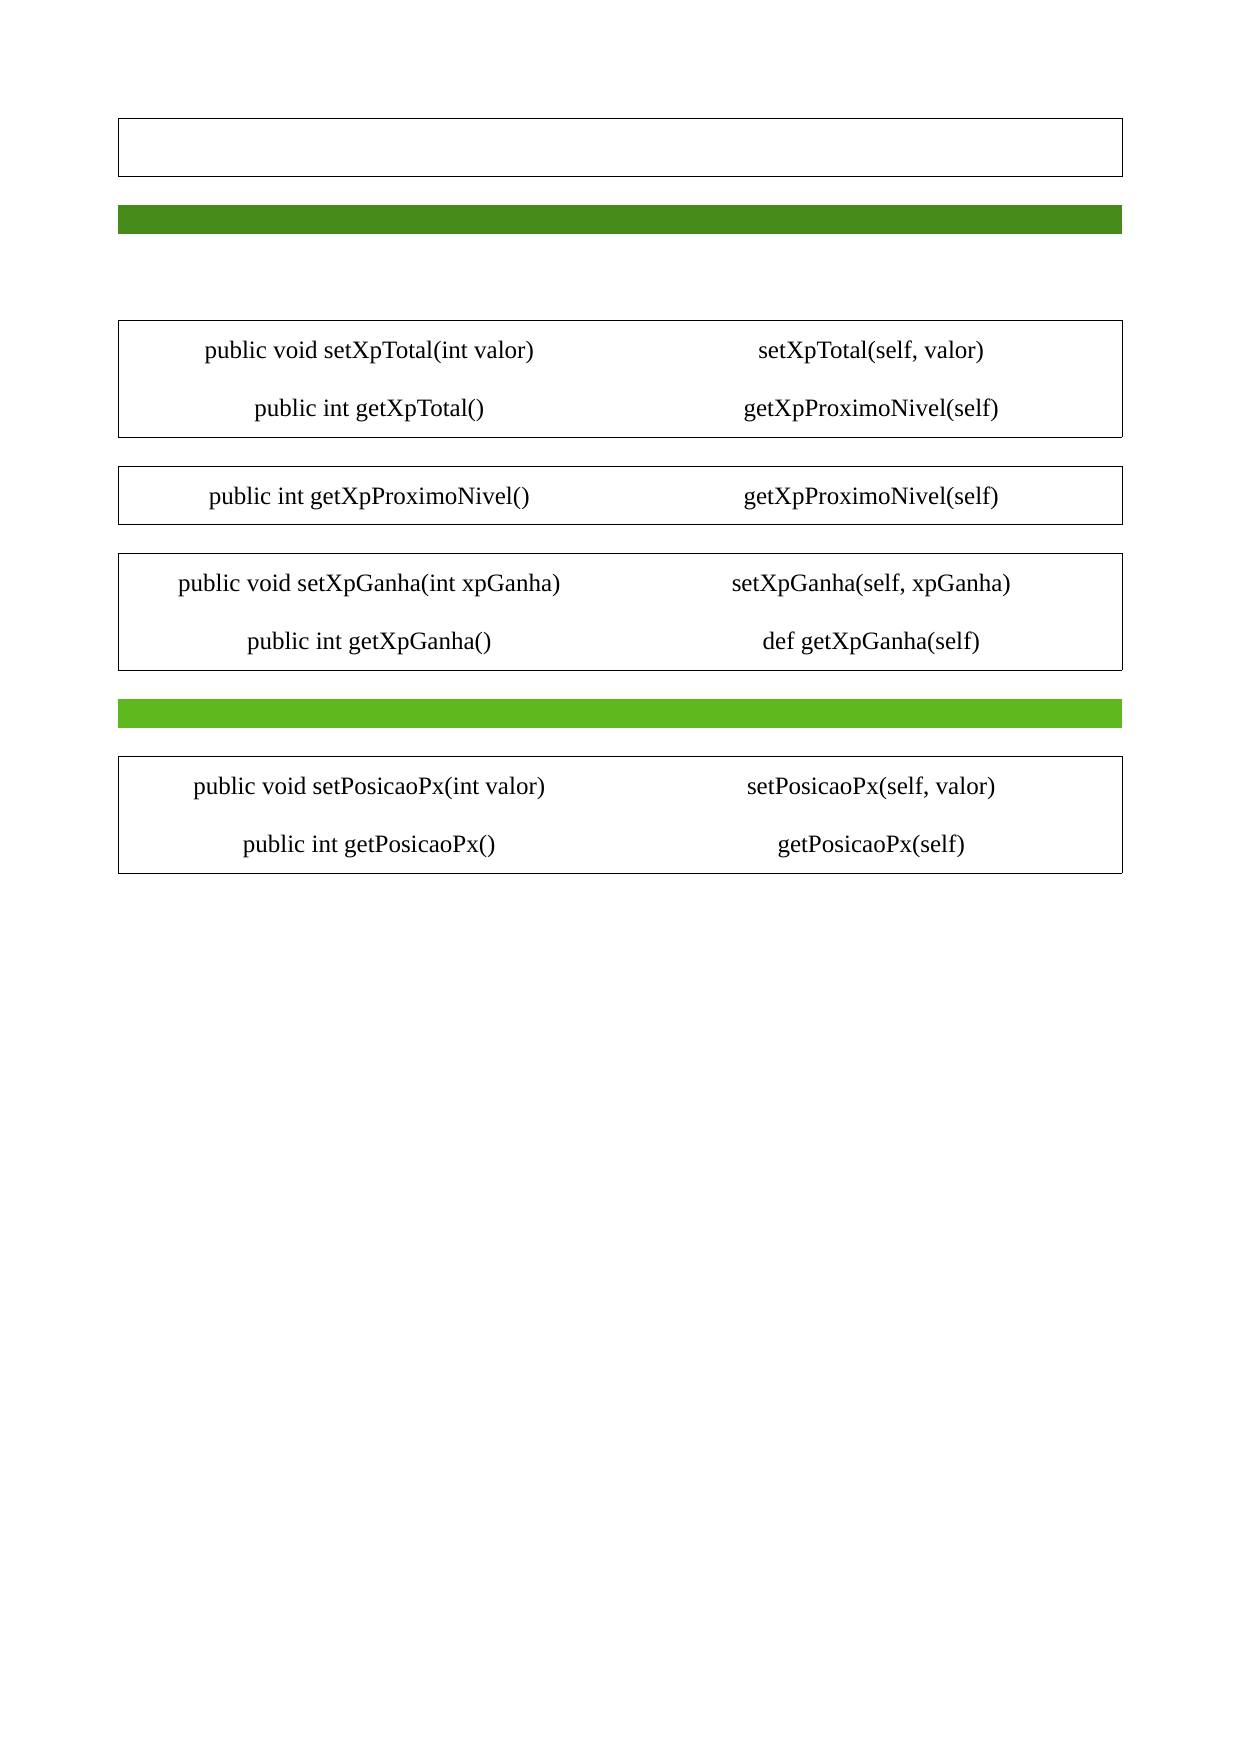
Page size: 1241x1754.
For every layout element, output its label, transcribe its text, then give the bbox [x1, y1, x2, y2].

table_cell public void setXpTotal(int valor) [119, 321, 620, 379]
table_cell [620, 234, 1122, 263]
table_cell [118, 1075, 620, 1103]
table_cell [620, 988, 1122, 1017]
table_cell [119, 119, 620, 176]
table_cell [118, 205, 620, 234]
table_cell [118, 177, 620, 205]
table_cell [118, 525, 620, 553]
table_cell [118, 728, 620, 756]
table_cell [620, 1046, 1122, 1074]
table_cell public void setPosicaoPx(int valor) [119, 757, 620, 815]
table_cell [118, 671, 620, 699]
table_cell [118, 931, 620, 959]
table_cell [118, 902, 620, 931]
table_cell [620, 1075, 1122, 1103]
table_cell [620, 263, 1122, 292]
table_cell [620, 874, 1122, 902]
table_cell [620, 438, 1122, 466]
table_cell [118, 874, 620, 902]
table_cell [620, 1161, 1122, 1189]
table_cell [620, 1190, 1122, 1218]
table_cell [118, 699, 620, 728]
table_cell [620, 1132, 1122, 1161]
table_cell [620, 205, 1122, 234]
table_cell [118, 1017, 620, 1046]
table_cell [118, 988, 620, 1017]
table_cell [620, 177, 1122, 205]
table_cell public int getPosicaoPx() [119, 815, 620, 873]
table_cell public int getXpGanha() [119, 612, 620, 670]
table_cell [620, 699, 1122, 728]
table_cell setXpTotal(self, valor) [620, 321, 1122, 379]
table_cell [620, 1017, 1122, 1046]
table_cell getPosicaoPx(self) [620, 815, 1122, 873]
table_cell setPosicaoPx(self, valor) [620, 757, 1122, 815]
table_cell [118, 234, 620, 263]
table_cell [118, 1103, 620, 1132]
table_cell public int getXpProximoNivel() [119, 467, 620, 524]
table_cell [118, 1046, 620, 1074]
table_cell [620, 931, 1122, 959]
table_cell [118, 292, 620, 320]
table_cell getXpProximoNivel(self) [620, 379, 1122, 437]
table_cell [620, 671, 1122, 699]
table_cell [620, 960, 1122, 988]
table_cell public void setXpGanha(int xpGanha) [119, 554, 620, 612]
table_cell [620, 1218, 1122, 1247]
table_cell [620, 292, 1122, 320]
table_cell [118, 1161, 620, 1189]
table_cell [620, 525, 1122, 553]
table_cell [620, 728, 1122, 756]
table_cell [118, 960, 620, 988]
table_cell def getXpGanha(self) [620, 612, 1122, 670]
table_cell [620, 119, 1122, 176]
table_cell [620, 1103, 1122, 1132]
table_cell setXpGanha(self, xpGanha) [620, 554, 1122, 612]
table_cell [118, 263, 620, 292]
table_cell [118, 1218, 620, 1247]
table_cell getXpProximoNivel(self) [620, 467, 1122, 524]
table_cell [620, 902, 1122, 931]
table_cell [118, 1190, 620, 1218]
table_cell public int getXpTotal() [119, 379, 620, 437]
table_cell [118, 1132, 620, 1161]
table_cell [118, 438, 620, 466]
